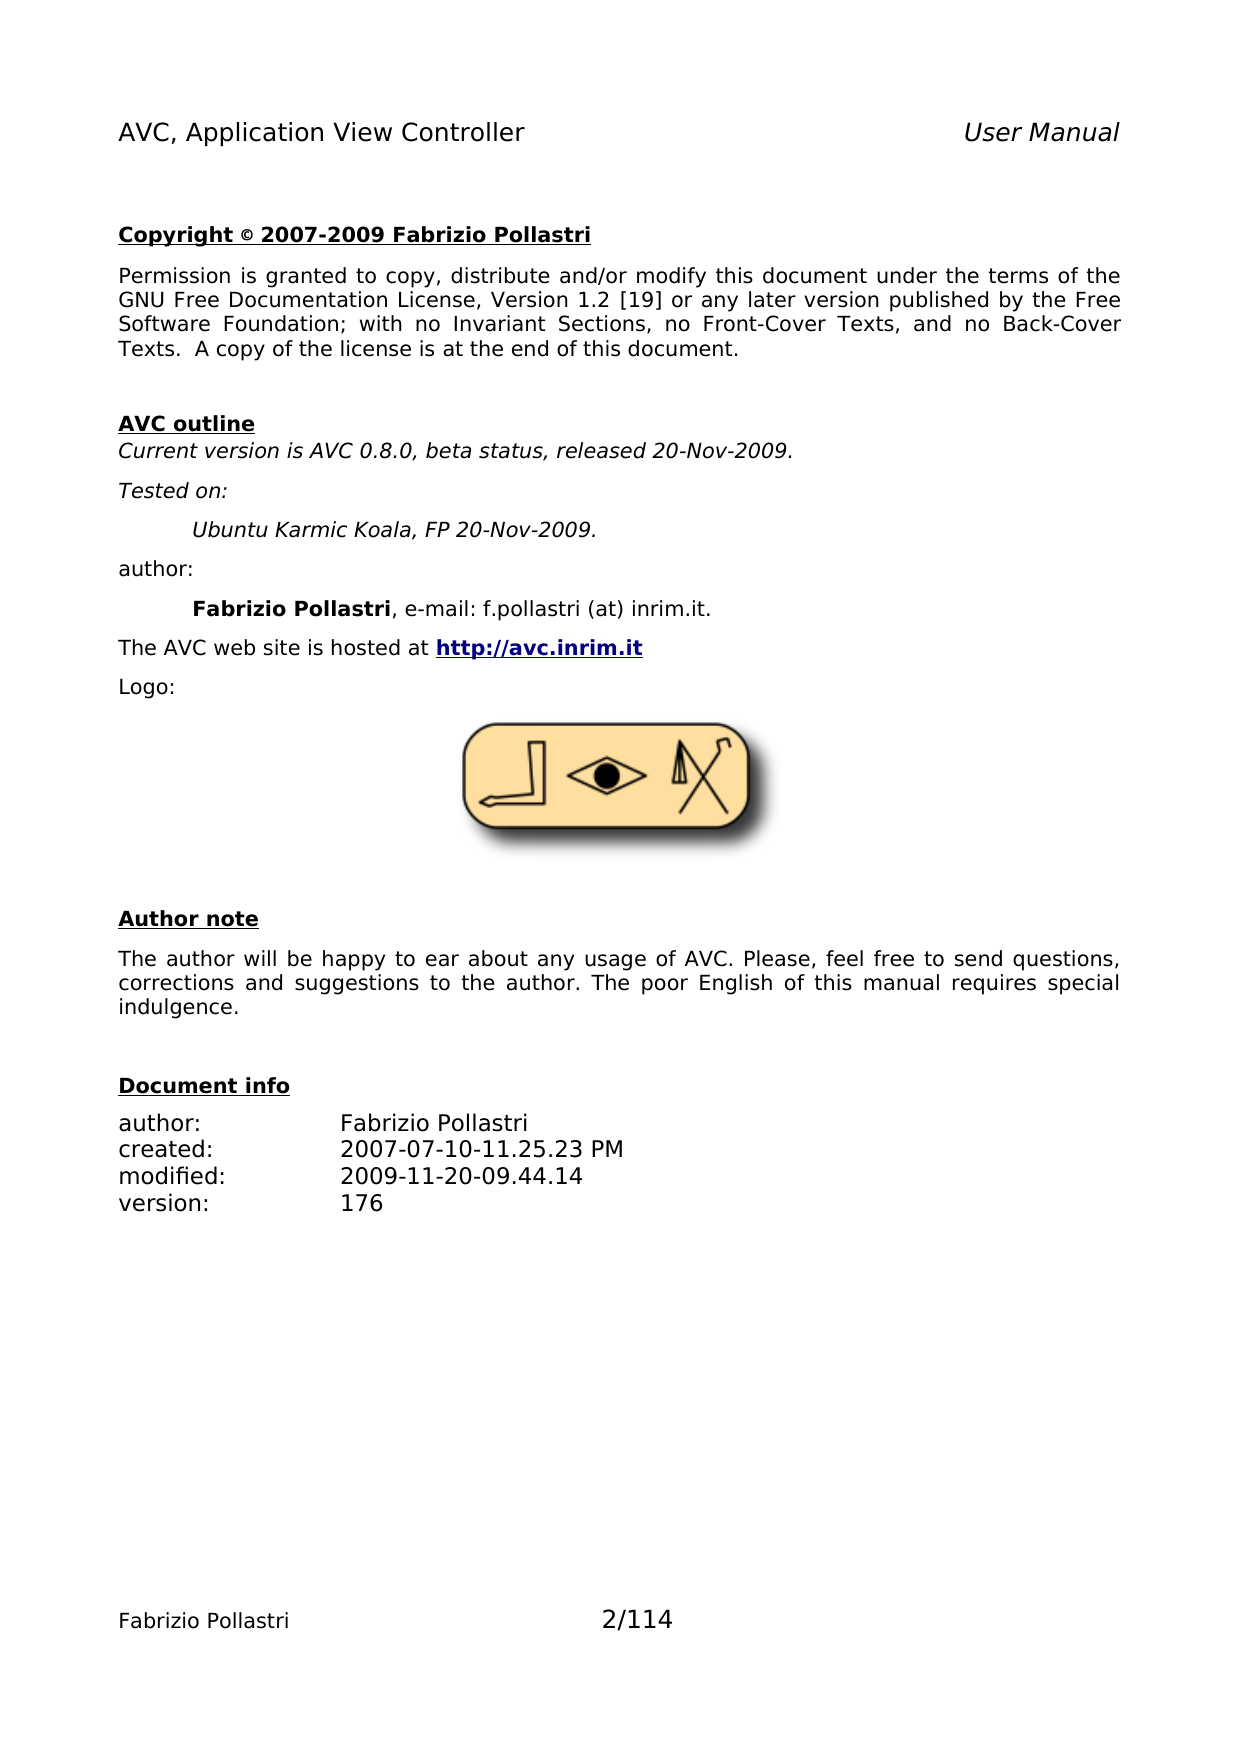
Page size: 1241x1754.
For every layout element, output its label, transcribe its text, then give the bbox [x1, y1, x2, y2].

text Document info [118, 1074, 1122, 1098]
text The author will be happy to ear about any usage of AVC. Please, feel free to send questions, corrections and suggestions to the author. The poor English of this manual requires special indulgence. [118, 947, 1122, 1019]
text AVC outline [118, 412, 1122, 436]
text Logo: [118, 675, 1122, 699]
text created: 2007-07-10-11.25.23 PM [118, 1137, 1122, 1163]
text Copyright © 2007-2009 Fabrizio Pollastri [118, 220, 1122, 249]
text Tested on: [118, 479, 1122, 503]
picture [451, 711, 789, 868]
text Permission is granted to copy, distribute and/or modify this document under the terms of the GNU Free Documentation License, Version 1.2 [19] or any later version published by the Free Software Foundation; with no Invariant Sections, no Front-Cover Texts, and no Back-Cover Texts. A copy of the license is at the end of this document. [118, 264, 1122, 361]
text Author note [118, 907, 1122, 932]
text author: Fabrizio Pollastri [118, 1110, 1122, 1137]
text version: 176 [118, 1190, 1122, 1217]
text modified: 2009-11-20-09.44.14 [118, 1163, 1122, 1190]
text Current version is AVC 0.8.0, beta status, released 20-Nov-2009. [118, 439, 1122, 464]
text author: [118, 557, 1122, 582]
text The AVC web site is hosted at http://avc.inrim.it [118, 636, 1122, 660]
text Ubuntu Karmic Koala, FP 20-Nov-2009. [192, 518, 1122, 542]
text Fabrizio Pollastri, e-mail: f.pollastri (at) inrim.it. [192, 597, 1122, 621]
